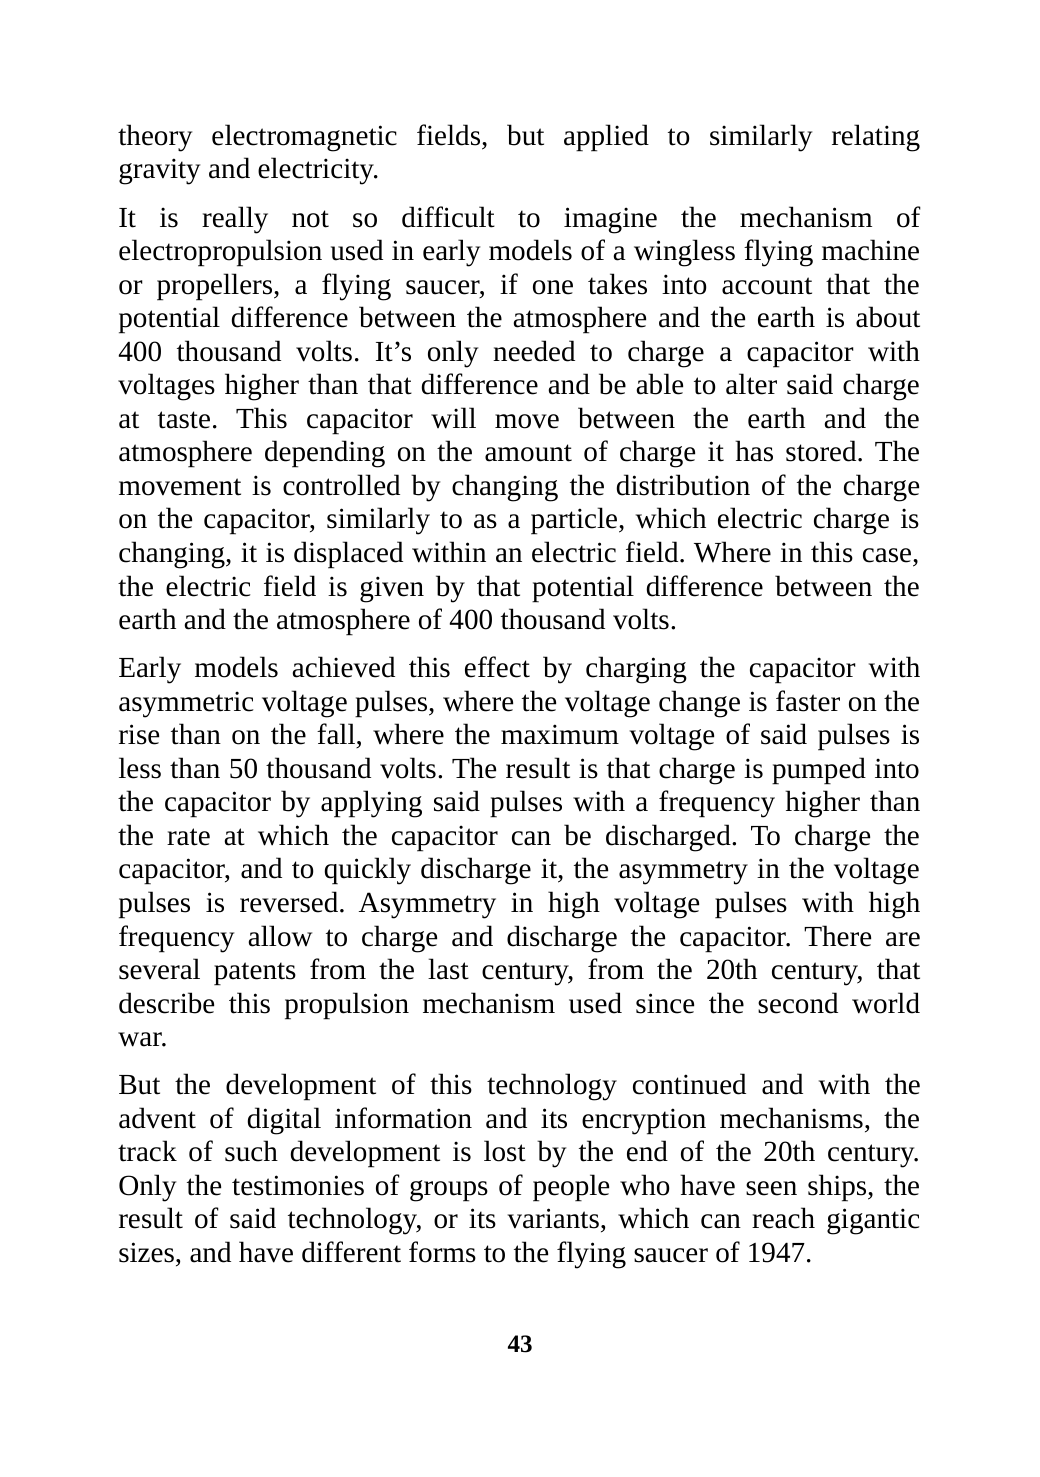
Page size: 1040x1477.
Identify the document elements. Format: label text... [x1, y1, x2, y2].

text Early models achieved this effect by charging the capacitor with asymmetric voltage pulses, where the voltage change is faster on the rise than on the fall, where the maximum voltage of said pulses is less than 50 thousand volts. The result is that charge is pumped into the capacitor by applying said pulses with a frequency higher than the rate at which the capacitor can be discharged. To charge the capacitor, and to quickly discharge it, the asymmetry in the voltage pulses is reversed. Asymmetry in high voltage pulses with high frequency allow to charge and discharge the capacitor. There are several patents from the last century, from the 20th century, that describe this propulsion mechanism used since the second world war. [118, 650, 921, 1053]
text But the development of this technology continued and with the advent of digital information and its encryption mechanisms, the track of such development is lost by the end of the 20th century. Only the testimonies of groups of people who have seen ships, the result of said technology, or its variants, which can reach gigantic sizes, and have different forms to the flying saucer of 1947. [118, 1067, 921, 1269]
text It is really not so difficult to imagine the mechanism of electropropulsion used in early models of a wingless flying machine or propellers, a flying saucer, if one takes into account that the potential difference between the atmosphere and the earth is about 400 thousand volts. It’s only needed to charge a capacitor with voltages higher than that difference and be able to alter said charge at taste. This capacitor will move between the earth and the atmosphere depending on the amount of charge it has stored. The movement is controlled by changing the distribution of the charge on the capacitor, similarly to as a particle, which electric charge is changing, it is displaced within an electric field. Where in this case, the electric field is given by that potential difference between the earth and the atmosphere of 400 thousand volts. [118, 200, 921, 636]
text theory electromagnetic fields, but applied to similarly relating gravity and electricity. [118, 118, 921, 185]
